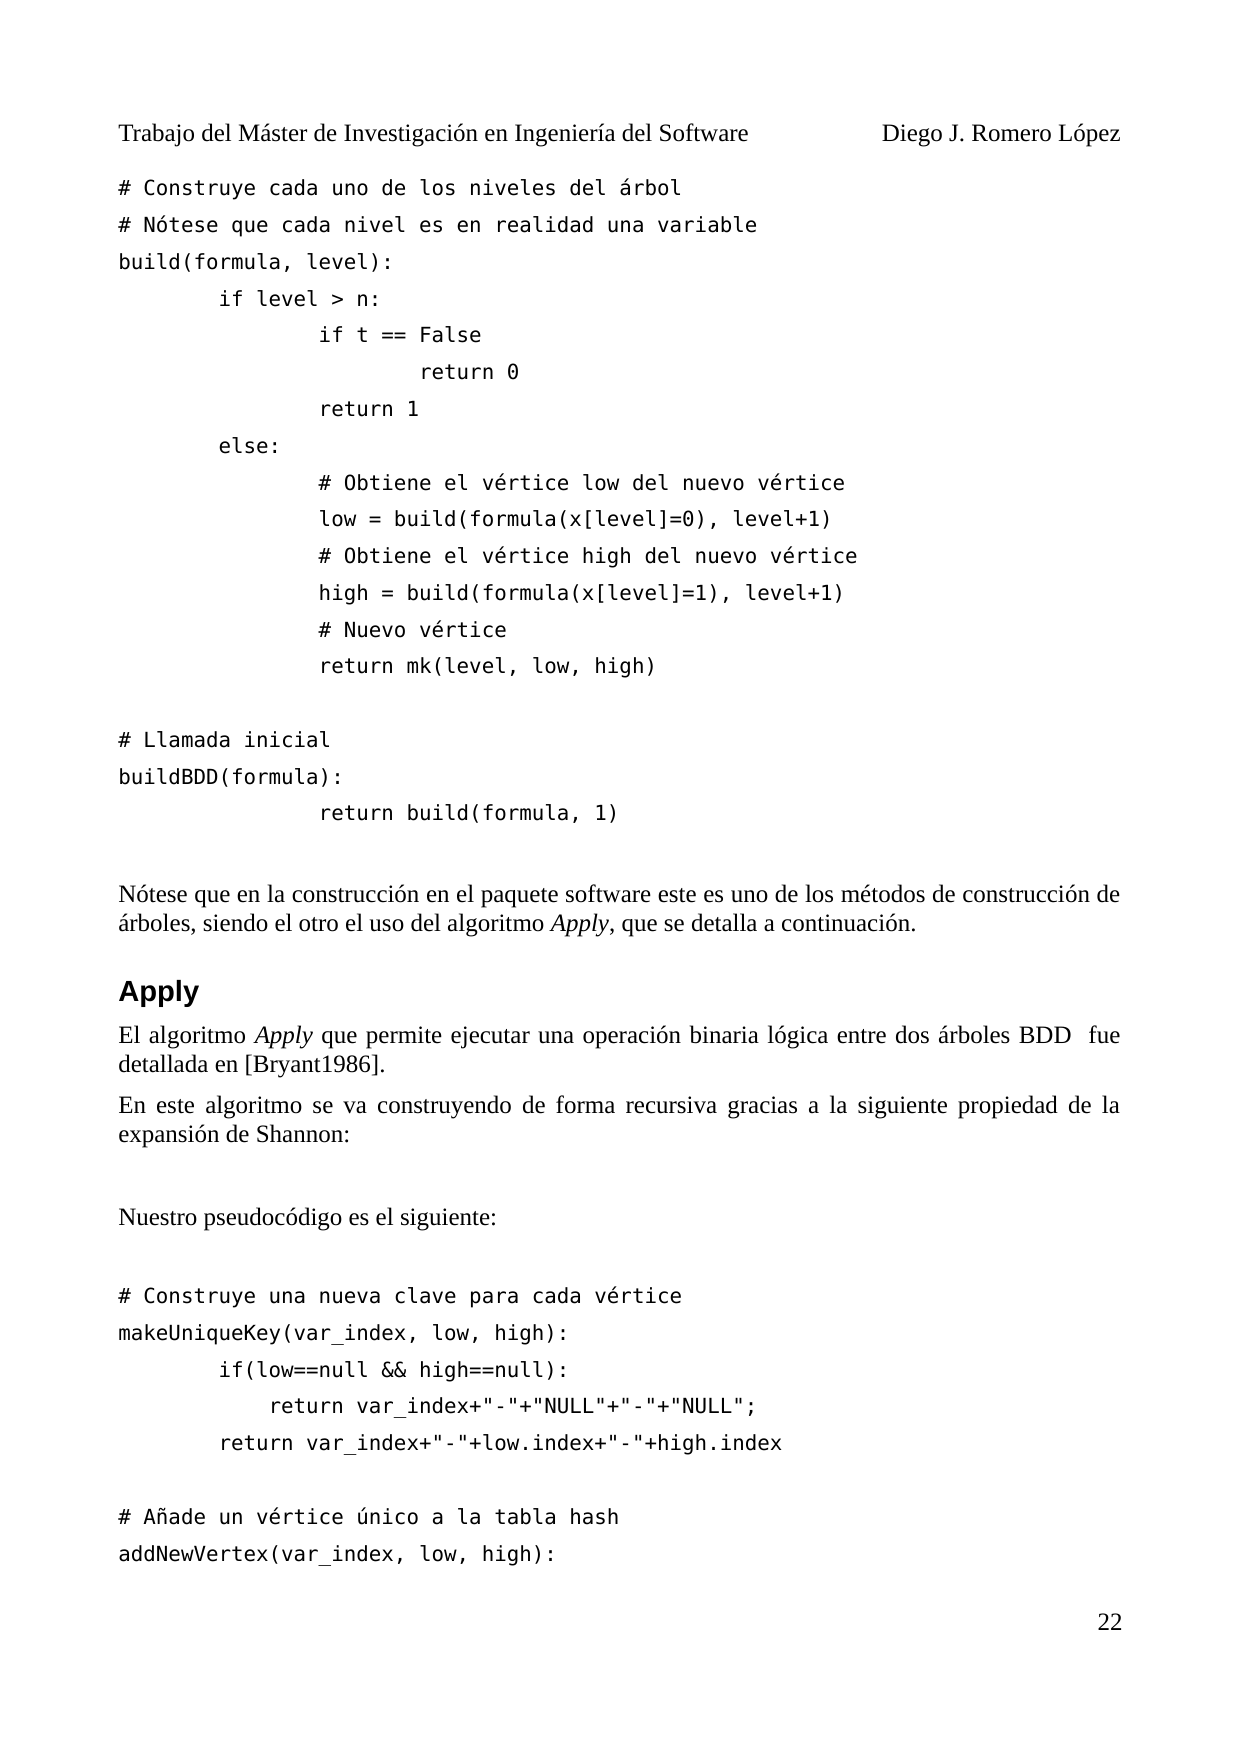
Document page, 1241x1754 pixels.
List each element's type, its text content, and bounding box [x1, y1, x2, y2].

text build(formula, level): [118, 250, 1122, 274]
text return var_index+"-"+"NULL"+"-"+"NULL"; [118, 1394, 1122, 1419]
text return 0 [118, 360, 1122, 384]
text low = build(formula(x[level]=0), level+1) [118, 507, 1122, 532]
text # Nótese que cada nivel es en realidad una variable [118, 213, 1122, 237]
text return 1 [118, 397, 1122, 421]
text makeUniqueKey(var_index, low, high): [118, 1321, 1122, 1345]
text # Construye una nueva clave para cada vértice [118, 1284, 1122, 1308]
text high = build(formula(x[level]=1), level+1) [118, 581, 1122, 605]
subtitle Apply [118, 974, 1122, 1008]
text # Llamada inicial [118, 728, 1122, 752]
text addNewVertex(var_index, low, high): [118, 1542, 1122, 1566]
text return mk(level, low, high) [118, 654, 1122, 679]
text Nótese que en la construcción en el paquete software este es uno de los métodos de construcción de árboles, siendo el otro el uso del algoritmo Apply, que se detalla a continuación. [118, 879, 1122, 937]
text # Nuevo vértice [118, 618, 1122, 642]
text return build(formula, 1) [118, 801, 1122, 826]
text if level > n: [118, 287, 1122, 311]
text # Añade un vértice único a la tabla hash [118, 1505, 1122, 1529]
text # Obtiene el vértice low del nuevo vértice [118, 471, 1122, 495]
text El algoritmo Apply que permite ejecutar una operación binaria lógica entre dos árboles BDD fue detallada en [Bryant1986]. [118, 1021, 1122, 1078]
text # Construye cada uno de los niveles del árbol [118, 176, 1122, 201]
text else: [118, 434, 1122, 458]
text if t == False [118, 323, 1122, 348]
text buildBDD(formula): [118, 765, 1122, 789]
text Nuestro pseudocódigo es el siguiente: [118, 1202, 1122, 1231]
text if(low==null && high==null): [118, 1358, 1122, 1382]
text En este algoritmo se va construyendo de forma recursiva gracias a la siguiente propiedad de la expansión de Shannon: [118, 1091, 1122, 1148]
text # Obtiene el vértice high del nuevo vértice [118, 544, 1122, 568]
text return var_index+"-"+low.index+"-"+high.index [118, 1431, 1122, 1456]
